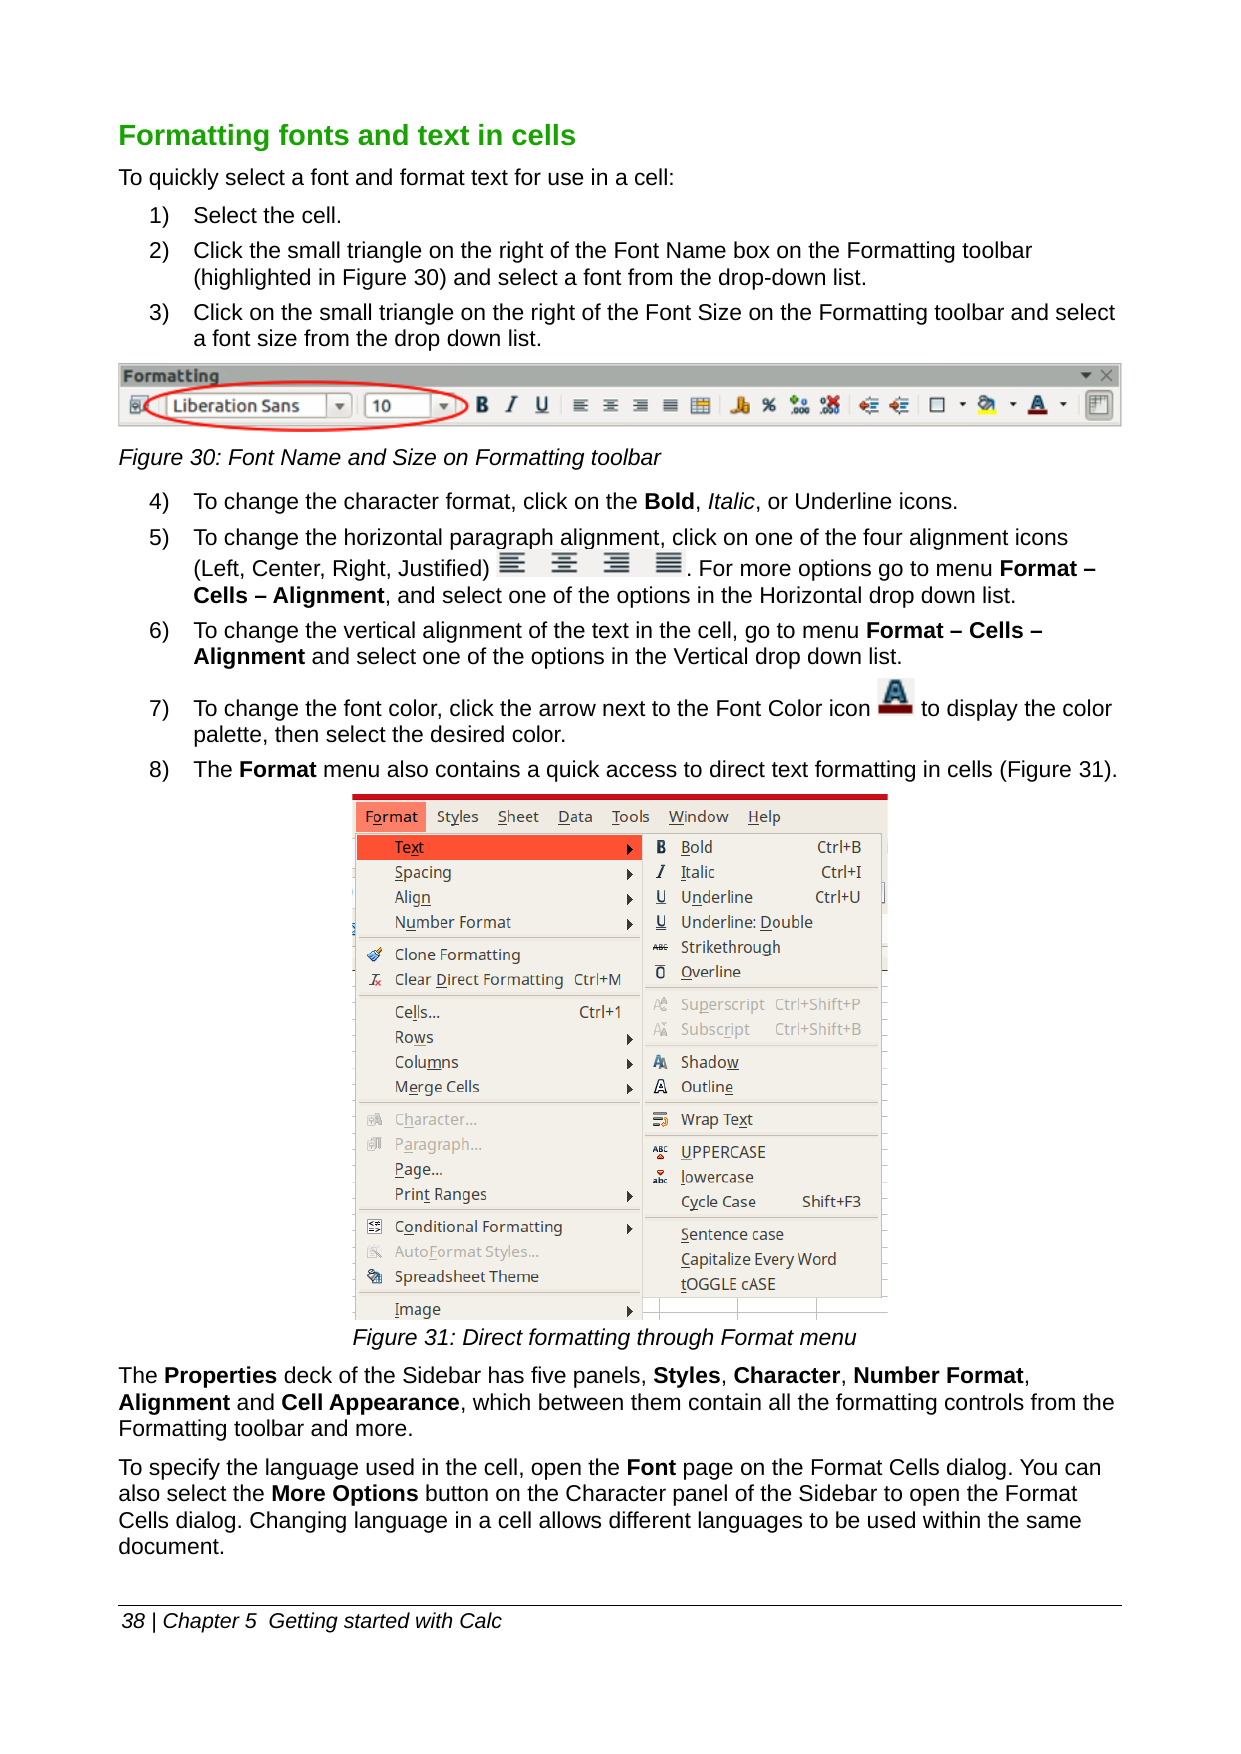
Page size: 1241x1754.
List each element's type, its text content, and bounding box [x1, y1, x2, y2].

list Click the small triangle on the right of the Font Name box on the Formatting toolbar (highlighted in Figure 30) and select a font from the drop-down list. [169, 237, 1122, 290]
picture [877, 678, 915, 716]
list Click on the small triangle on the right of the Font Size on the Formatting toolbar and select a font size from the drop down list. [169, 299, 1122, 352]
picture [352, 794, 888, 1320]
list To change the character format, click on the Bold, Italic, or Underline icons. [169, 488, 1122, 514]
text To quickly select a font and format text for use in a cell: [118, 163, 1122, 190]
list The Format menu also contains a quick access to direct text formatting in cells (Figure 31). [169, 756, 1122, 782]
text Figure 31: Direct formatting through Format menu [352, 1320, 888, 1351]
list Select the cell. [169, 202, 1122, 229]
text Figure 30: Font Name and Size on Formatting toolbar [118, 444, 1122, 470]
list To change the font color, click the arrow next to the Font Color icon to display the color palette, then select the desired color. [169, 678, 1122, 747]
list To change the vertical alignment of the text in the cell, go to menu Format – Cells – Alignment and select one of the options in the Vertical drop down list. [169, 617, 1122, 670]
text The Properties deck of the Sidebar has five panels, Styles, Character, Number Format, Alignment and Cell Appearance, which between them contain all the formatting controls from the Formatting toolbar and more. [118, 1362, 1122, 1442]
picture [496, 549, 686, 577]
picture [118, 363, 1123, 432]
list To change the horizontal paragraph alignment, click on one of the four alignment icons (Left, Center, Right, Justified) . For more options go to menu Format – Cells – Alignment, and select one of the options in the Horizontal drop down list. [169, 523, 1122, 608]
text To specify the language used in the cell, open the Font page on the Format Cells dialog. You can also select the More Options button on the Character panel of the Sidebar to open the Format Cells dialog. Changing language in a cell allows different languages to be used within the same document. [118, 1454, 1122, 1559]
subtitle Formatting fonts and text in cells [118, 118, 1122, 152]
